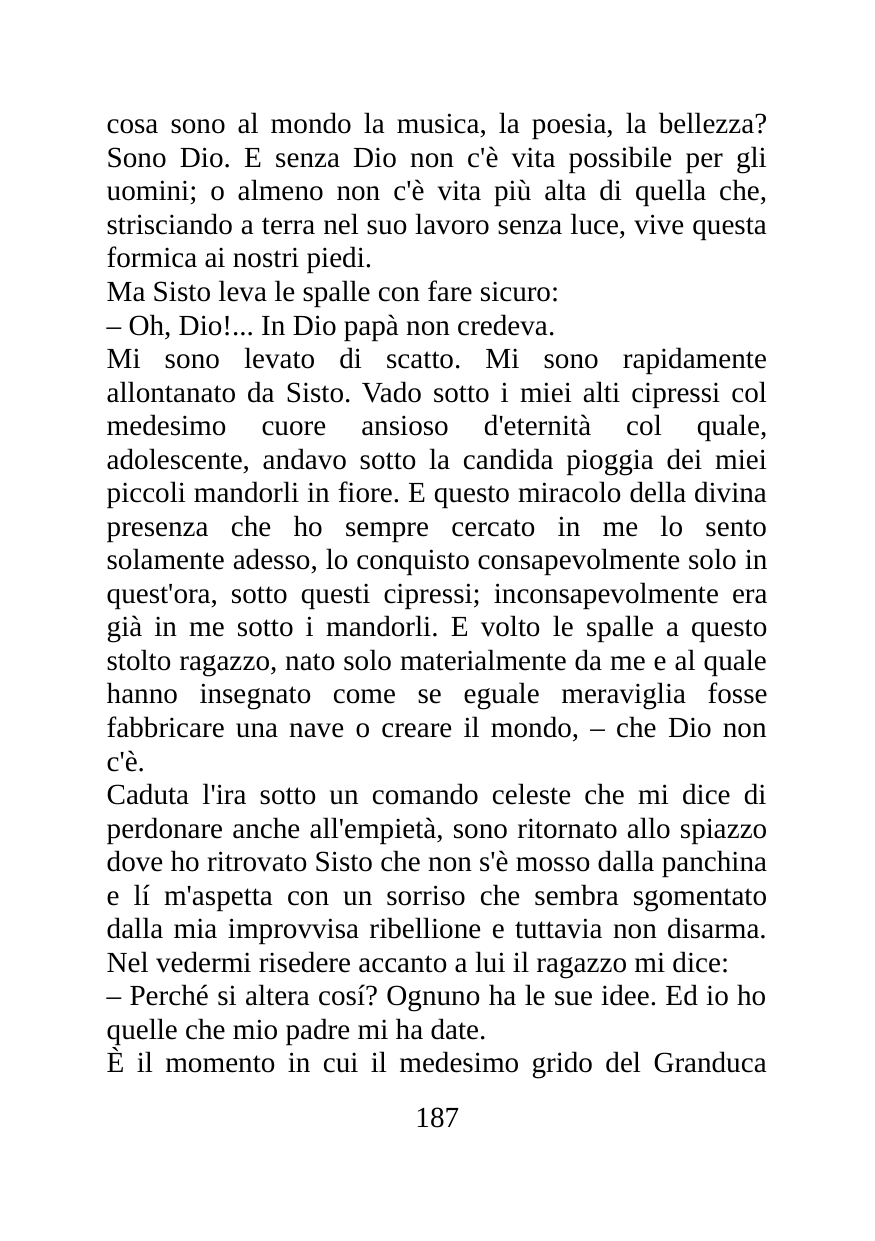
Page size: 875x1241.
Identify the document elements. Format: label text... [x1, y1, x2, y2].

text Mi sono levato di scatto. Mi sono rapidamente allontanato da Sisto. Vado sotto i miei alti cipressi col medesimo cuore ansioso d'eternità col quale, adolescente, andavo sotto la candida pioggia dei miei piccoli mandorli in fiore. E questo miracolo della divina presenza che ho sempre cercato in me lo sento solamente adesso, lo conquisto consapevolmente solo in quest'ora, sotto questi cipressi; inconsapevolmente era già in me sotto i mandorli. E volto le spalle a questo stolto ragazzo, nato solo materialmente da me e al quale hanno insegnato come se eguale meraviglia fosse fabbricare una nave o creare il mondo, – che Dio non c'è. [106, 341, 768, 777]
text Ma Sisto leva le spalle con fare sicuro: [106, 274, 768, 308]
text Caduta l'ira sotto un comando celeste che mi dice di perdonare anche all'empietà, sono ritornato allo spiazzo dove ho ritrovato Sisto che non s'è mosso dalla panchina e lí m'aspetta con un sorriso che sembra sgomentato dalla mia improvvisa ribellione e tuttavia non disarma. Nel vedermi risedere accanto a lui il ragazzo mi dice: [106, 777, 768, 978]
text – Oh, Dio!... In Dio papà non credeva. [106, 308, 768, 341]
text È il momento in cui il medesimo grido del Granduca [106, 1046, 768, 1079]
text cosa sono al mondo la musica, la poesia, la bellezza? Sono Dio. E senza Dio non c'è vita possibile per gli uomini; o almeno non c'è vita più alta di quella che, strisciando a terra nel suo lavoro senza luce, vive questa formica ai nostri piedi. [106, 106, 768, 274]
text – Perché si altera cosí? Ognuno ha le sue idee. Ed io ho quelle che mio padre mi ha date. [106, 978, 768, 1046]
